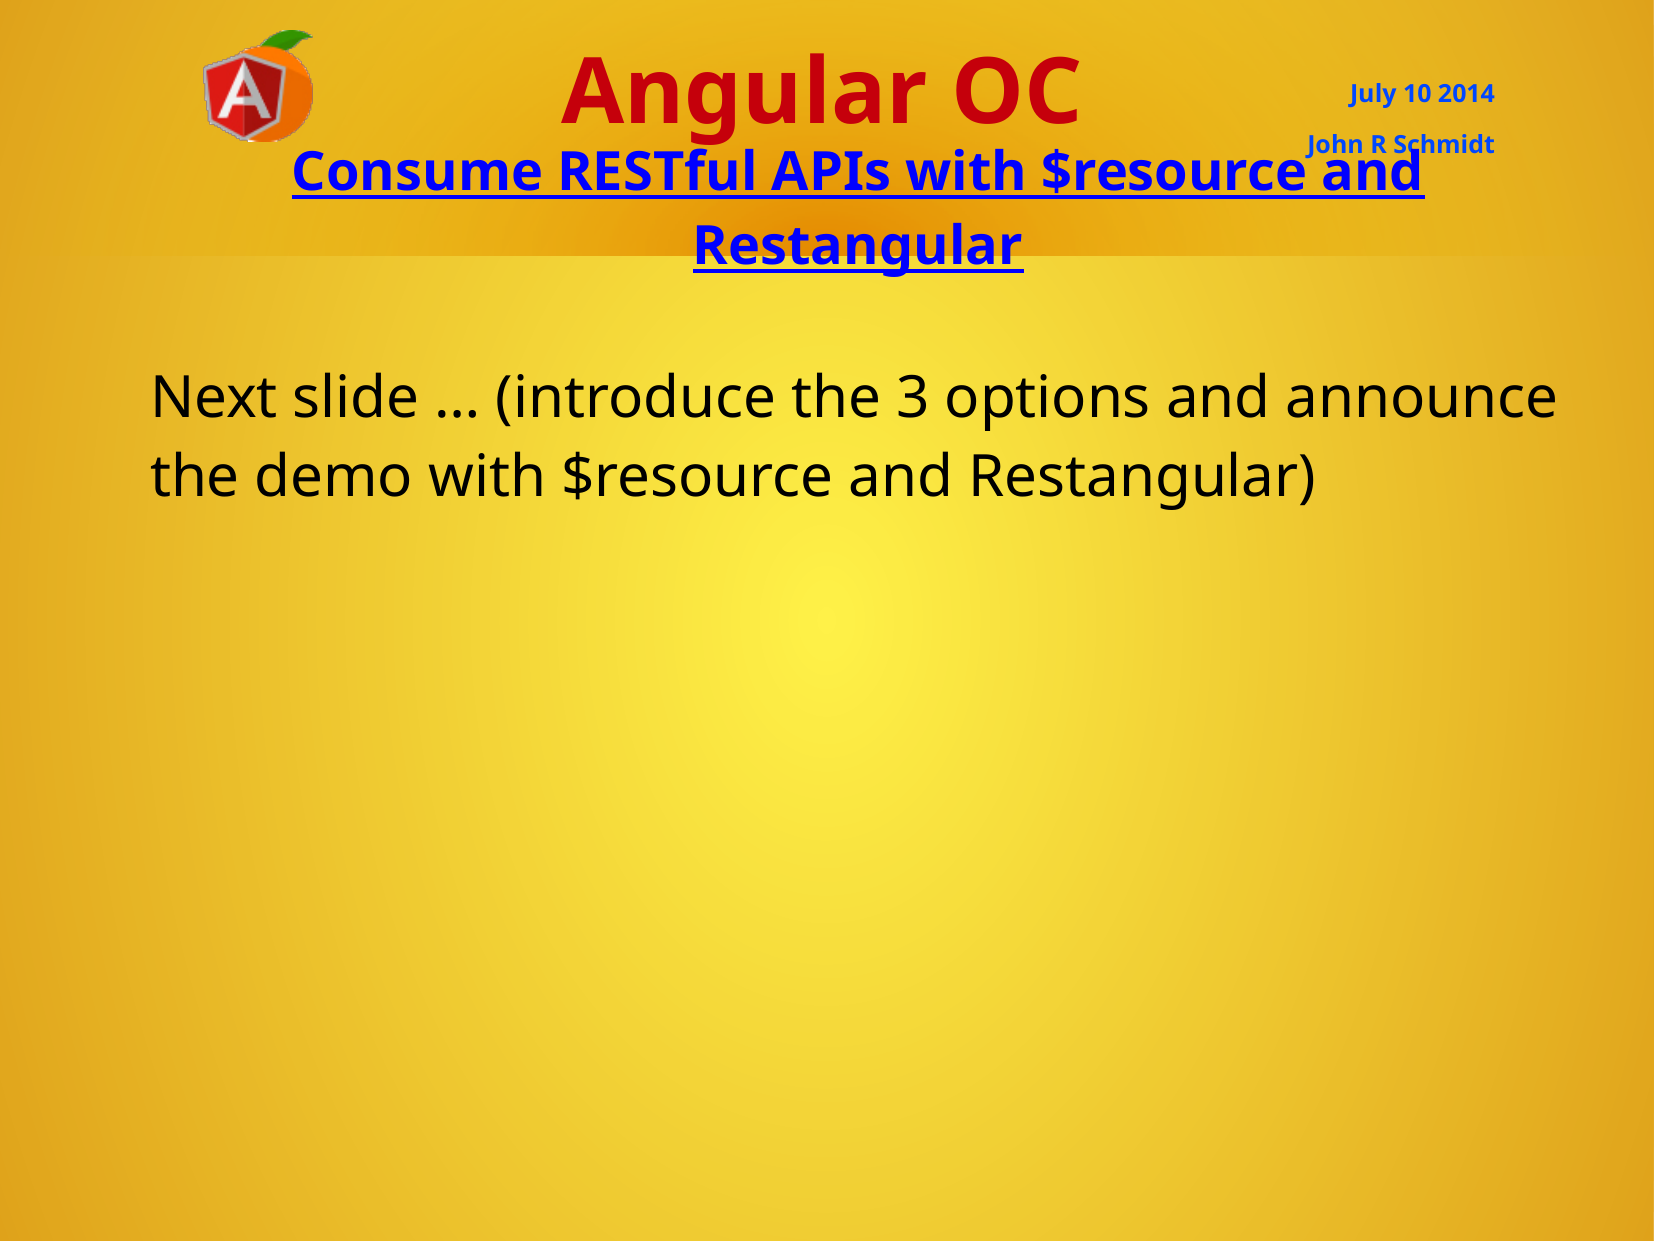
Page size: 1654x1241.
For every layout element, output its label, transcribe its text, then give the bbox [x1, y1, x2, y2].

title Angular OC [560, 34, 1086, 142]
picture [202, 30, 316, 142]
text_box July 10 2014 John R Schmidt [1260, 51, 1510, 172]
subtitle Next slide … (introduce the 3 options and announce the demo with $resource and Restangular) [150, 366, 1579, 503]
text_box Consume RESTful APIs with $resource and Restangular [150, 175, 1567, 239]
